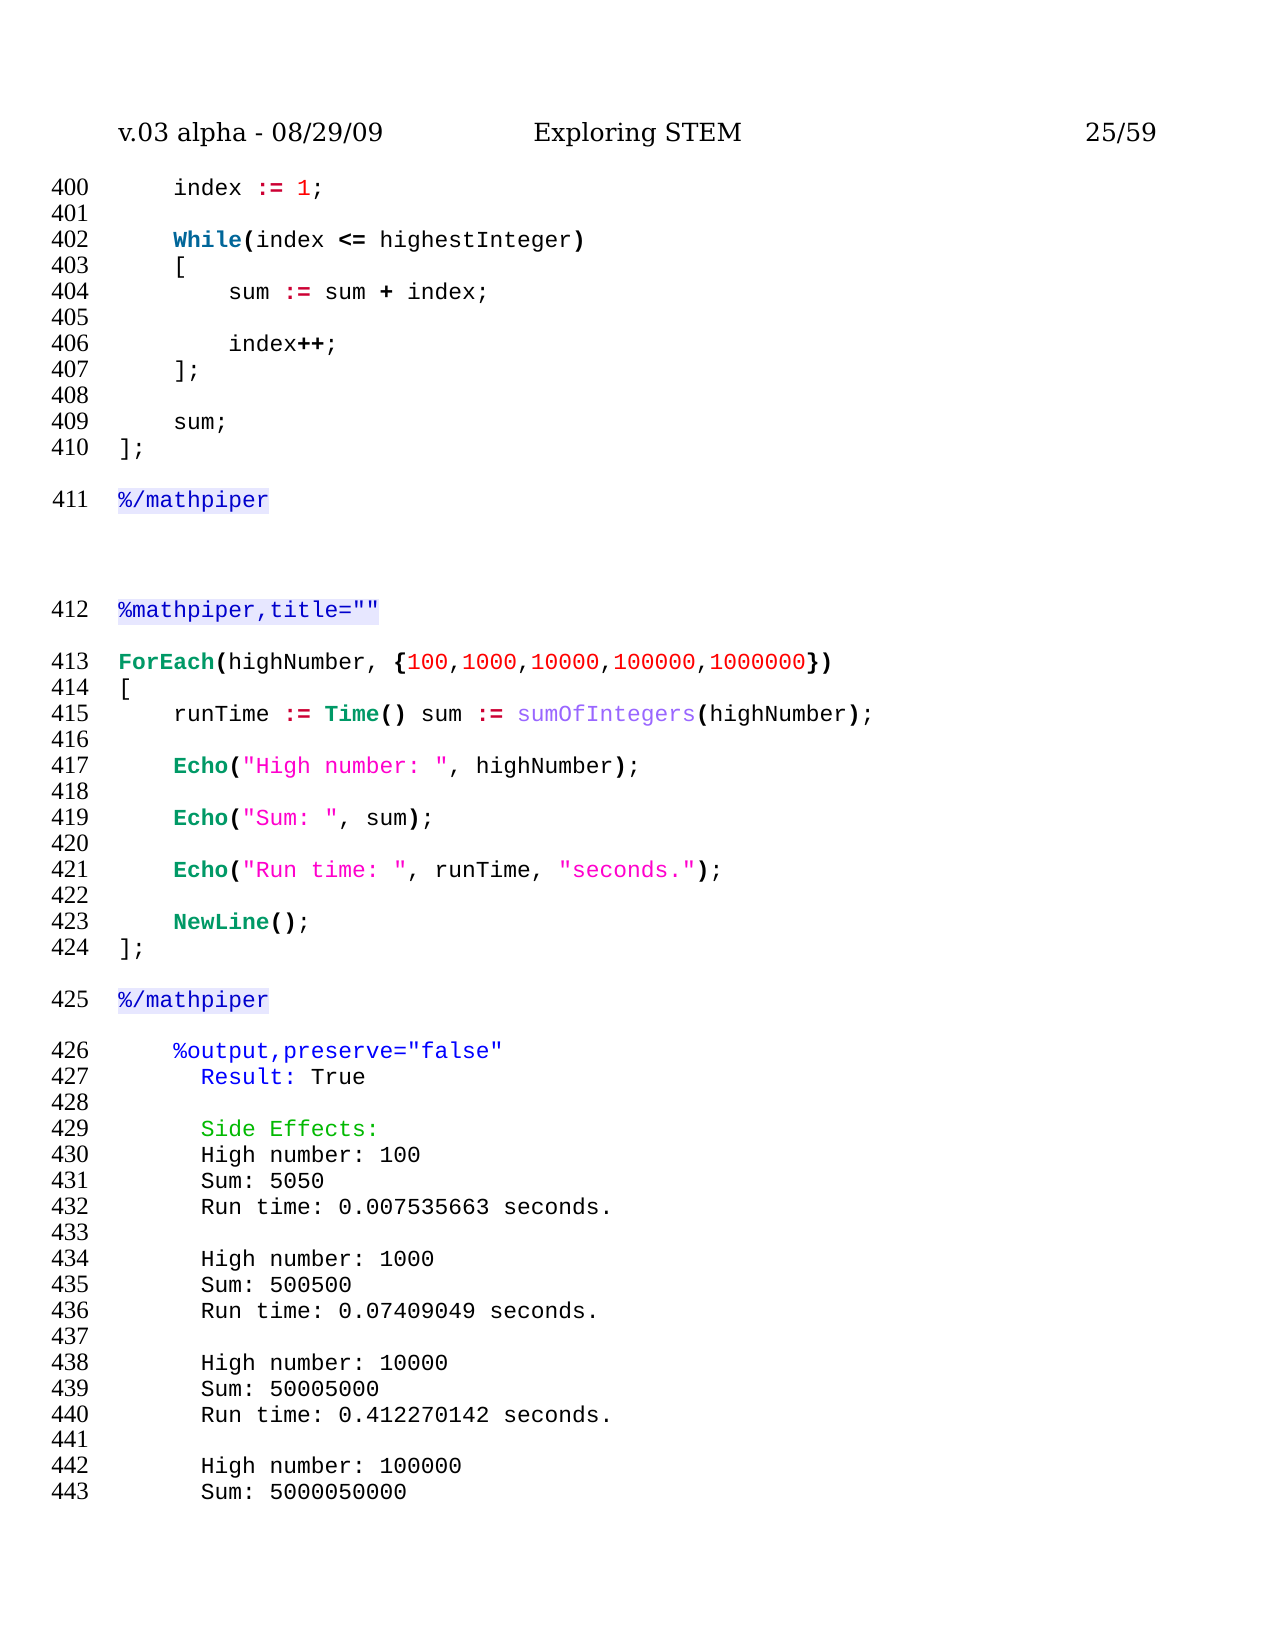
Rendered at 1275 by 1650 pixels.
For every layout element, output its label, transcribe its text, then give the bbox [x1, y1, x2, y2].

text High number: 100000 [118, 1455, 1157, 1481]
text NewLine(); [118, 910, 1157, 936]
text ]; [118, 436, 1157, 462]
text index := 1; [118, 177, 1157, 203]
text runTime := Time() sum := sumOfIntegers(highNumber); [118, 703, 1157, 728]
text Echo("High number: ", highNumber); [118, 754, 1157, 780]
text sum := sum + index; [118, 281, 1157, 306]
text Result: True [118, 1066, 1157, 1092]
text Sum: 5050 [118, 1169, 1157, 1195]
text Echo("Run time: ", runTime, "seconds."); [118, 858, 1157, 884]
text Sum: 5000050000 [118, 1481, 1157, 1507]
text [ [118, 677, 1157, 703]
text index++; [118, 332, 1157, 358]
text ForEach(highNumber, {100,1000,10000,100000,1000000}) [118, 651, 1157, 677]
text High number: 1000 [118, 1247, 1157, 1273]
text Sum: 50005000 [118, 1377, 1157, 1403]
text High number: 10000 [118, 1351, 1157, 1377]
text Run time: 0.07409049 seconds. [118, 1299, 1157, 1325]
text ]; [118, 936, 1157, 962]
text Run time: 0.007535663 seconds. [118, 1195, 1157, 1221]
text %output,preserve="false" [118, 1040, 1157, 1066]
text sum; [118, 410, 1157, 436]
text Sum: 500500 [118, 1273, 1157, 1299]
text Echo("Sum: ", sum); [118, 806, 1157, 832]
text Run time: 0.412270142 seconds. [118, 1403, 1157, 1429]
text ]; [118, 358, 1157, 384]
text %/mathpiper [118, 988, 1157, 1014]
text While(index <= highestInteger) [118, 229, 1157, 254]
text %mathpiper,title="" [118, 599, 1157, 625]
text [ [118, 254, 1157, 281]
text %/mathpiper [118, 488, 1157, 514]
text Side Effects: [118, 1118, 1157, 1143]
text High number: 100 [118, 1143, 1157, 1169]
